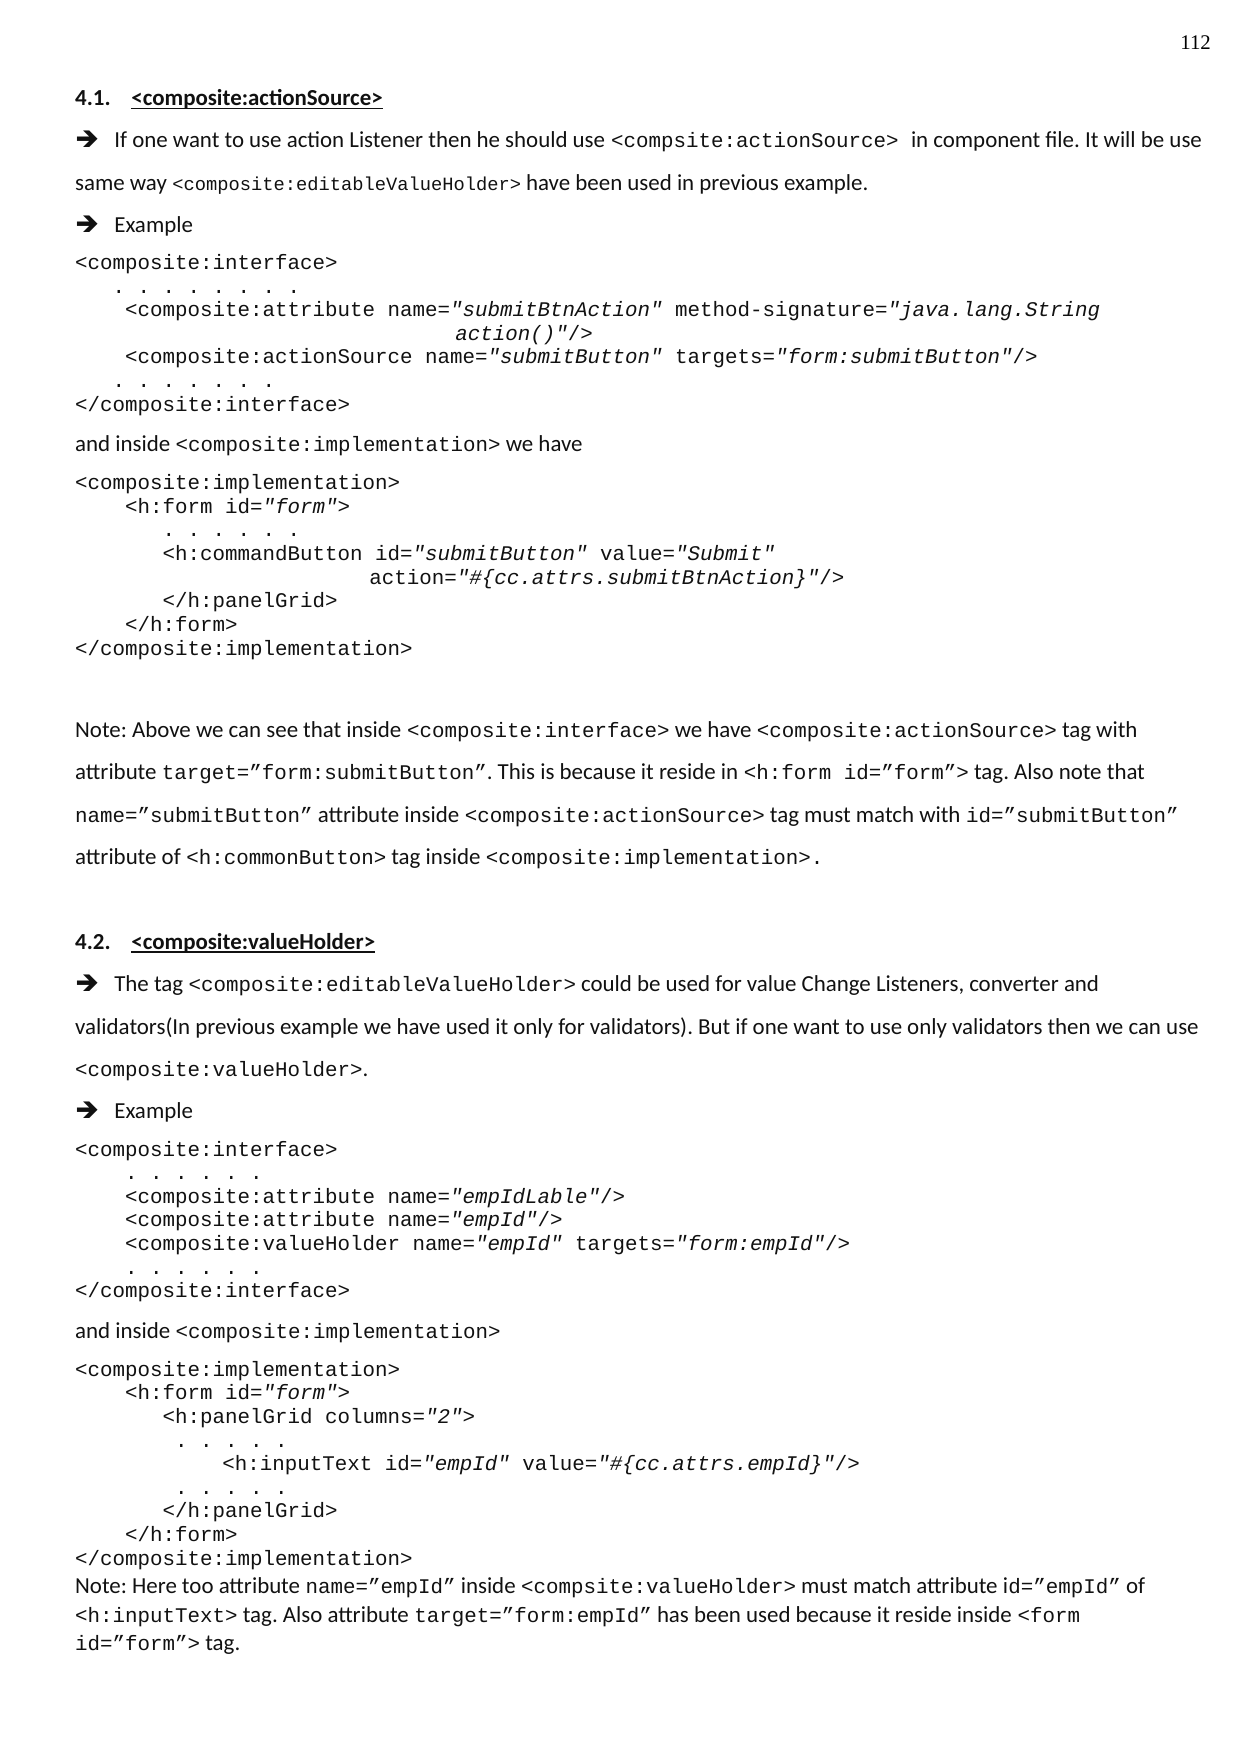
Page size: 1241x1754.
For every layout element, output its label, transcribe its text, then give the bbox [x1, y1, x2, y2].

text <composite:implementation> [75, 472, 1211, 496]
text 4.1. <composite:actionSource> [75, 83, 1211, 112]
text . . . . . [75, 1429, 1211, 1453]
text Note: Here too attribute name=”empId” inside <compsite:valueHolder> must match attribute id=”empId” of <h:inputText> tag. Also attribute target=”form:empId” has been used because it reside inside <form id=”form”> tag. [75, 1571, 1211, 1657]
text <composite:interface> [75, 1138, 1211, 1162]
text . . . . . . . . [75, 276, 1211, 299]
text . . . . . . [75, 1257, 1211, 1280]
text <h:form id="form"> [75, 496, 1211, 519]
list The tag <composite:editableValueHolder> could be used for value Change Listeners, converter and validators(In previous example we have used it only for validators). But if one want to use only validators then we can use <composite:valueHolder>. [75, 969, 1211, 1082]
text <h:commandButton id="submitButton" value="Submit" action="#{cc.attrs.submitBtnAction}"/> [75, 543, 1211, 590]
text <h:panelGrid columns="2"> [75, 1406, 1211, 1429]
text </composite:interface> [75, 1280, 1211, 1304]
text . . . . . . [75, 519, 1211, 543]
text </composite:implementation> [75, 1548, 1211, 1571]
text <h:form id="form"> [75, 1382, 1211, 1406]
text </h:form> [75, 614, 1211, 638]
text <composite:interface> [75, 252, 1211, 276]
text <h:inputText id="empId" value="#{cc.attrs.empId}"/> [75, 1453, 1211, 1477]
text Note: Above we can see that inside <composite:interface> we have <composite:actionSource> tag with attribute target=”form:submitButton”. This is because it reside in <h:form id=”form”> tag. Also note that name=”submitButton” attribute inside <composite:actionSource> tag must match with id=”submitButton” attribute of <h:commonButton> tag inside <composite:implementation>. [75, 715, 1211, 871]
text <composite:attribute name="submitBtnAction" method-signature="java.lang.String action()"/> [75, 299, 1211, 347]
text 4.2. <composite:valueHolder> [75, 927, 1211, 955]
list Example [75, 210, 1211, 238]
text <composite:actionSource name="submitButton" targets="form:submitButton"/> [75, 347, 1211, 370]
text <composite:valueHolder name="empId" targets="form:empId"/> [75, 1233, 1211, 1257]
text <composite:attribute name="empIdLable"/> [75, 1186, 1211, 1209]
text </composite:interface> [75, 394, 1211, 417]
text </h:panelGrid> [75, 1501, 1211, 1524]
list If one want to use action Listener then he should use <compsite:actionSource> in component file. It will be use same way <composite:editableValueHolder> have been used in previous example. [75, 126, 1211, 196]
text . . . . . . [75, 1162, 1211, 1186]
text </h:form> [75, 1524, 1211, 1548]
text . . . . . . . [75, 370, 1211, 394]
text <composite:implementation> [75, 1359, 1211, 1382]
list Example [75, 1097, 1211, 1124]
text </composite:implementation> [75, 638, 1211, 661]
text <composite:attribute name="empId"/> [75, 1209, 1211, 1233]
text </h:panelGrid> [75, 590, 1211, 614]
text and inside <composite:implementation> [75, 1316, 1211, 1344]
text . . . . . [75, 1477, 1211, 1501]
text and inside <composite:implementation> we have [75, 429, 1211, 458]
